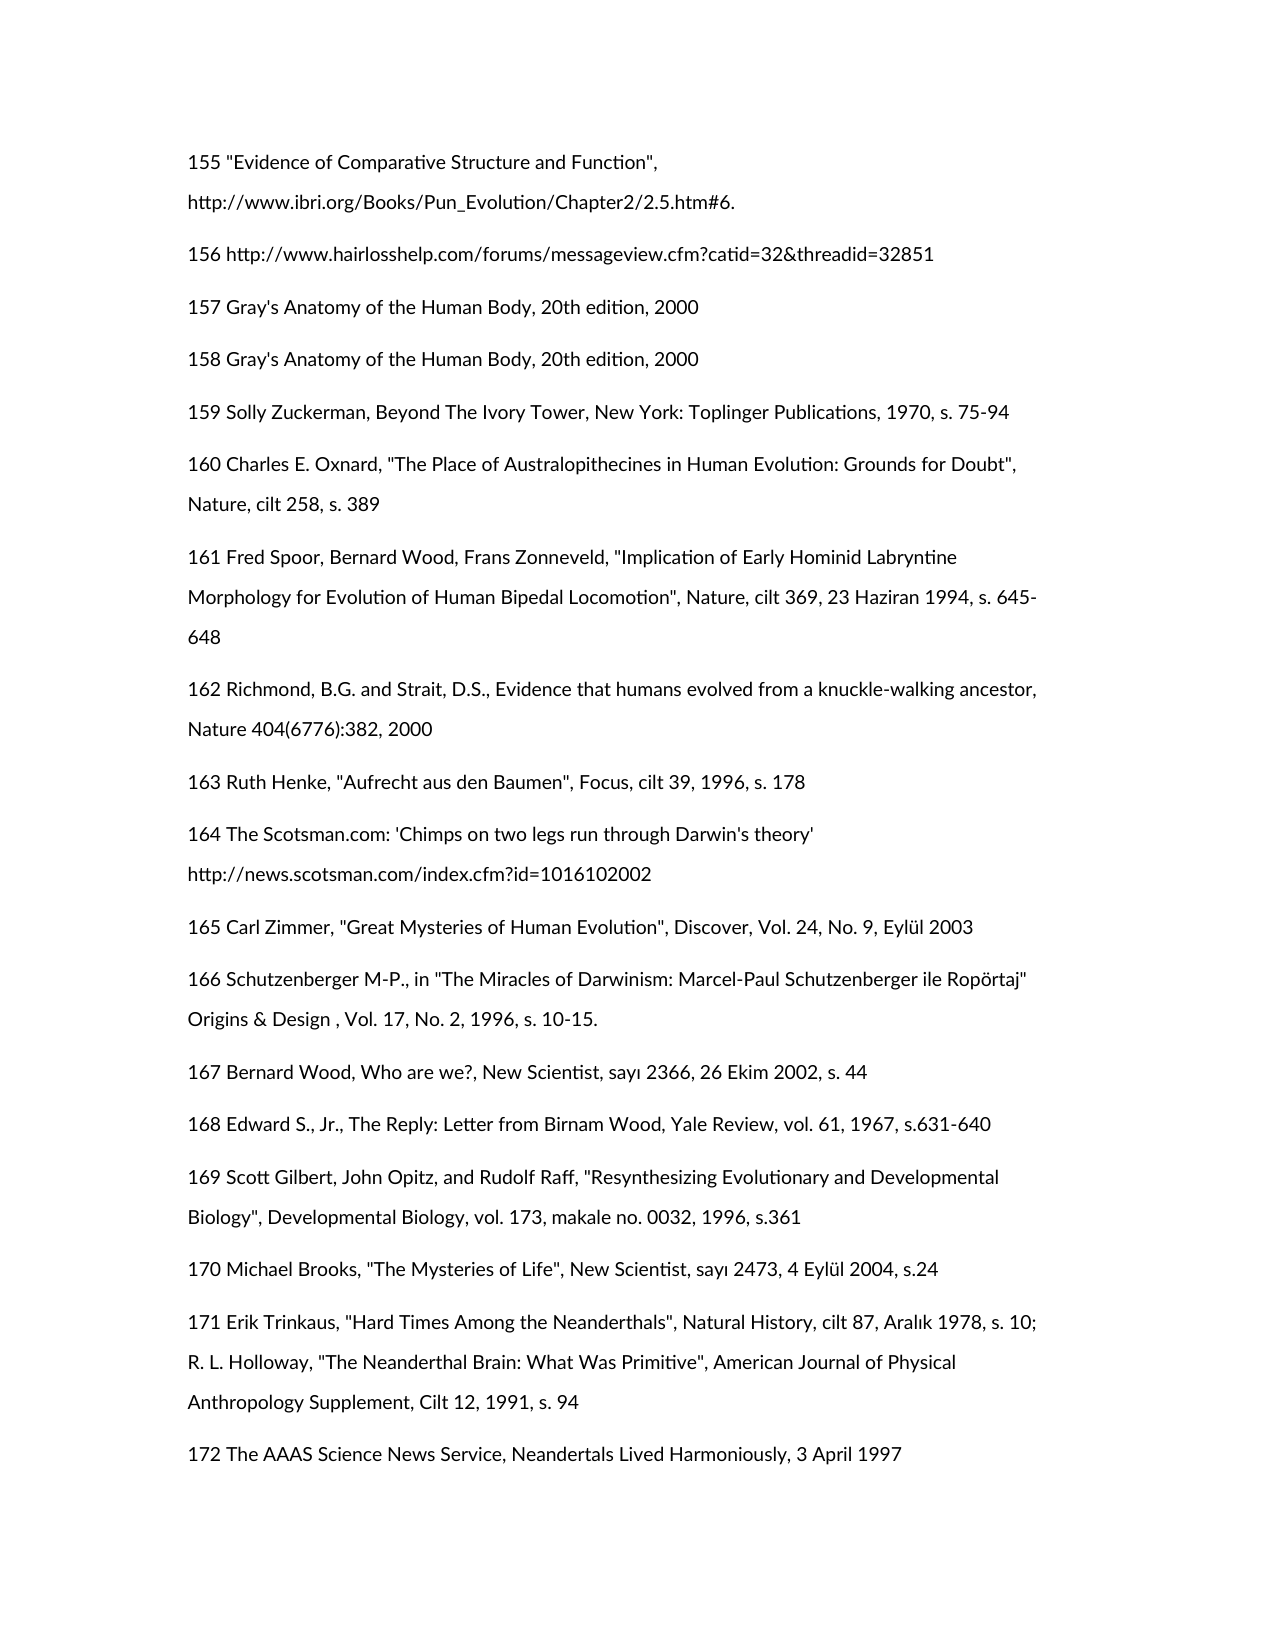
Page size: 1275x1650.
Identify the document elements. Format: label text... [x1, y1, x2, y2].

text 164 The Scotsman.com: 'Chimps on two legs run through Darwin's theory' http://news.scotsman.com/index.cfm?id=1016102002 [187, 822, 1058, 902]
text 168 Edward S., Jr., The Reply: Letter from Birnam Wood, Yale Review, vol. 61, 1967, s.631-640 [187, 1112, 1058, 1152]
text 157 Gray's Anatomy of the Human Body, 20th edition, 2000 [187, 295, 1058, 335]
text 160 Charles E. Oxnard, "The Place of Australopithecines in Human Evolution: Grounds for Doubt", Nature, cilt 258, s. 389 [187, 452, 1058, 532]
text 166 Schutzenberger M-P., in "The Miracles of Darwinism: Marcel-Paul Schutzenberger ile Ropörtaj" Origins & Design , Vol. 17, No. 2, 1996, s. 10-15. [187, 967, 1058, 1047]
text 163 Ruth Henke, "Aufrecht aus den Baumen", Focus, cilt 39, 1996, s. 178 [187, 770, 1058, 810]
text 155 "Evidence of Comparative Structure and Function", http://www.ibri.org/Books/Pun_Evolution/Chapter2/2.5.htm#6. [187, 150, 1058, 230]
text 156 http://www.hairlosshelp.com/forums/messageview.cfm?catid=32&threadid=32851 [187, 242, 1058, 282]
text 171 Erik Trinkaus, "Hard Times Among the Neanderthals", Natural History, cilt 87, Aralık 1978, s. 10; R. L. Holloway, "The Neanderthal Brain: What Was Primitive", American Journal of Physical Anthropology Supplement, Cilt 12, 1991, s. 94 [187, 1310, 1058, 1430]
text 162 Richmond, B.G. and Strait, D.S., Evidence that humans evolved from a knuckle-walking ancestor, Nature 404(6776):382, 2000 [187, 677, 1058, 757]
text 172 The AAAS Science News Service, Neandertals Lived Harmoniously, 3 April 1997 [187, 1442, 1058, 1482]
text 167 Bernard Wood, Who are we?, New Scientist, sayı 2366, 26 Ekim 2002, s. 44 [187, 1060, 1058, 1100]
text 159 Solly Zuckerman, Beyond The Ivory Tower, New York: Toplinger Publications, 1970, s. 75-94 [187, 400, 1058, 440]
text 158 Gray's Anatomy of the Human Body, 20th edition, 2000 [187, 347, 1058, 387]
text 161 Fred Spoor, Bernard Wood, Frans Zonneveld, "Implication of Early Hominid Labryntine Morphology for Evolution of Human Bipedal Locomotion", Nature, cilt 369, 23 Haziran 1994, s. 645-648 [187, 545, 1058, 665]
text 165 Carl Zimmer, "Great Mysteries of Human Evolution", Discover, Vol. 24, No. 9, Eylül 2003 [187, 915, 1058, 955]
text 170 Michael Brooks, "The Mysteries of Life", New Scientist, sayı 2473, 4 Eylül 2004, s.24 [187, 1257, 1058, 1297]
text 169 Scott Gilbert, John Opitz, and Rudolf Raff, "Resynthesizing Evolutionary and Developmental Biology", Developmental Biology, vol. 173, makale no. 0032, 1996, s.361 [187, 1165, 1058, 1245]
